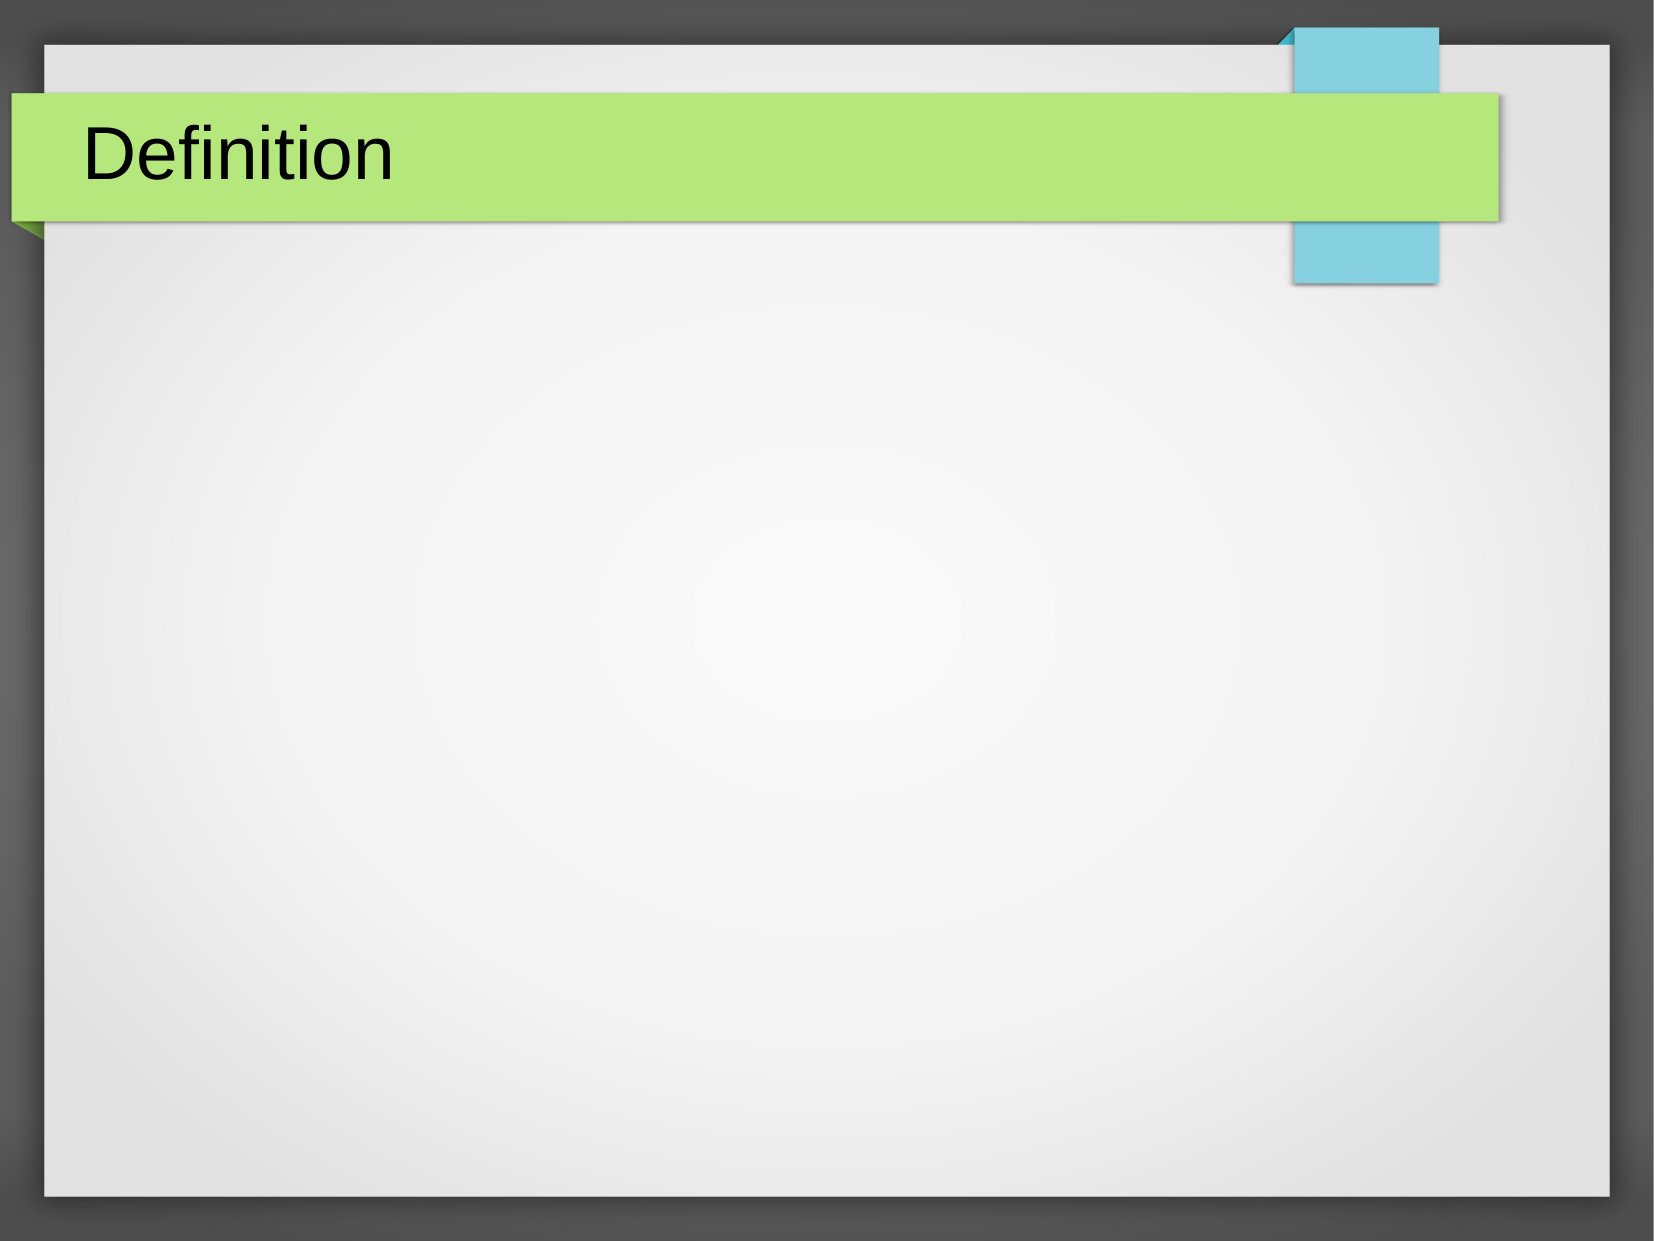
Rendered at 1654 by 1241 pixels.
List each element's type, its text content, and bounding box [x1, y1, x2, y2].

picture [0, 0, 1654, 1241]
title Definition [82, 94, 1264, 213]
